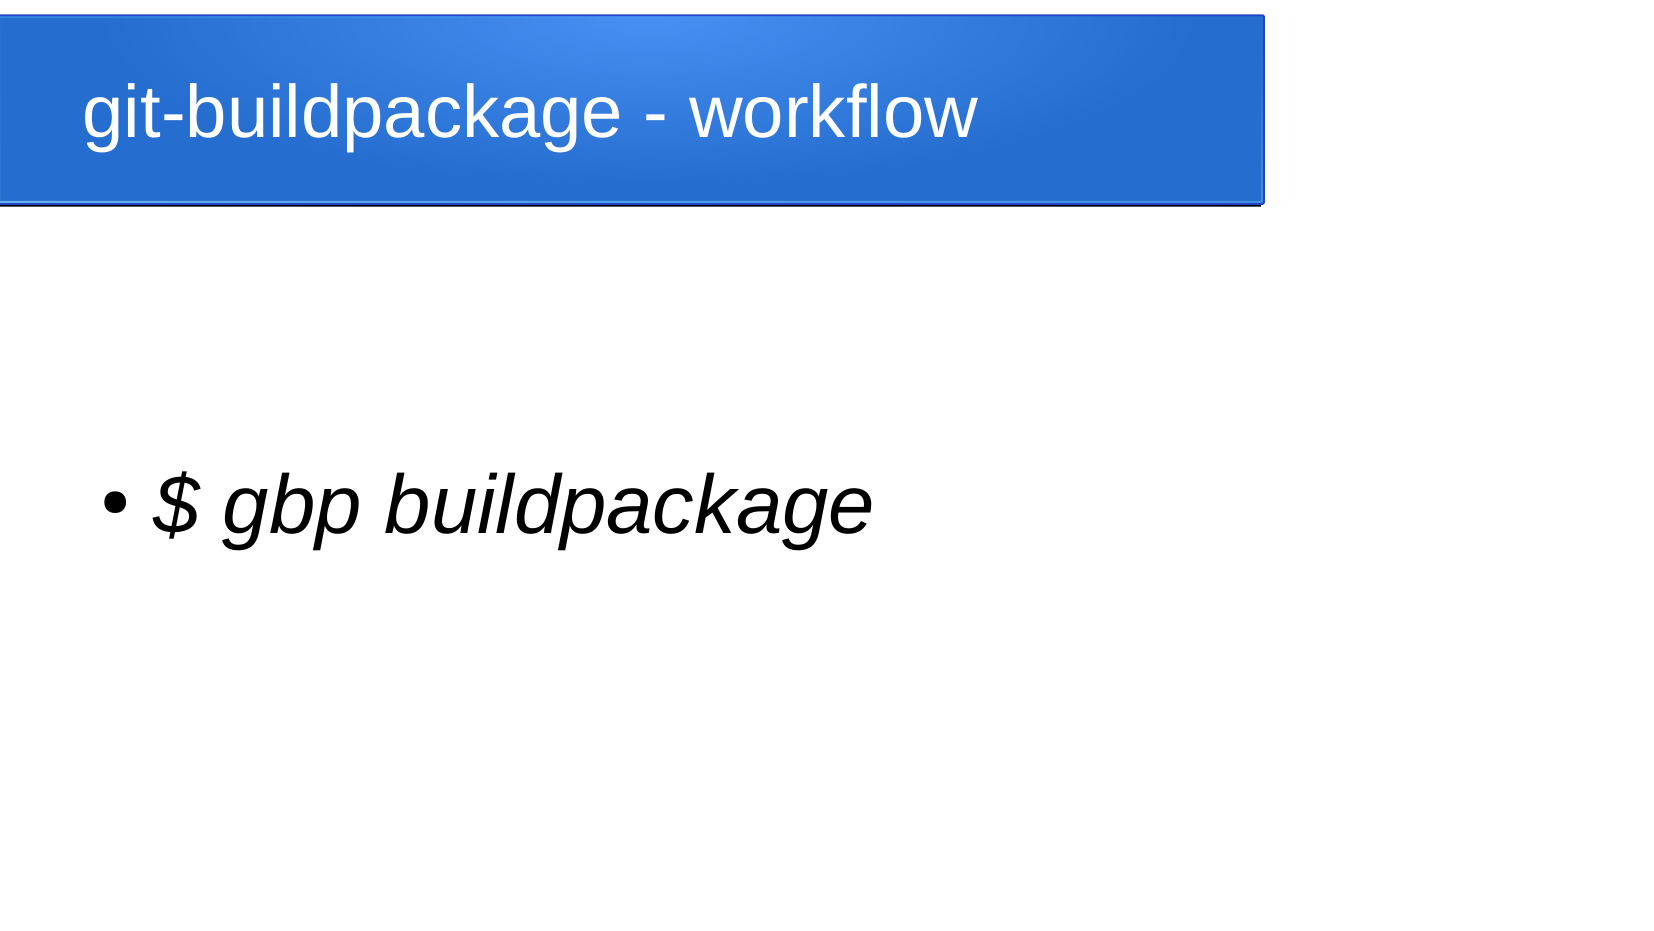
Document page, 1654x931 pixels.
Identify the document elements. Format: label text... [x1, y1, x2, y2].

title git-buildpackage - workflow [82, 35, 1235, 189]
list $ gbp buildpackage [82, 224, 1571, 764]
